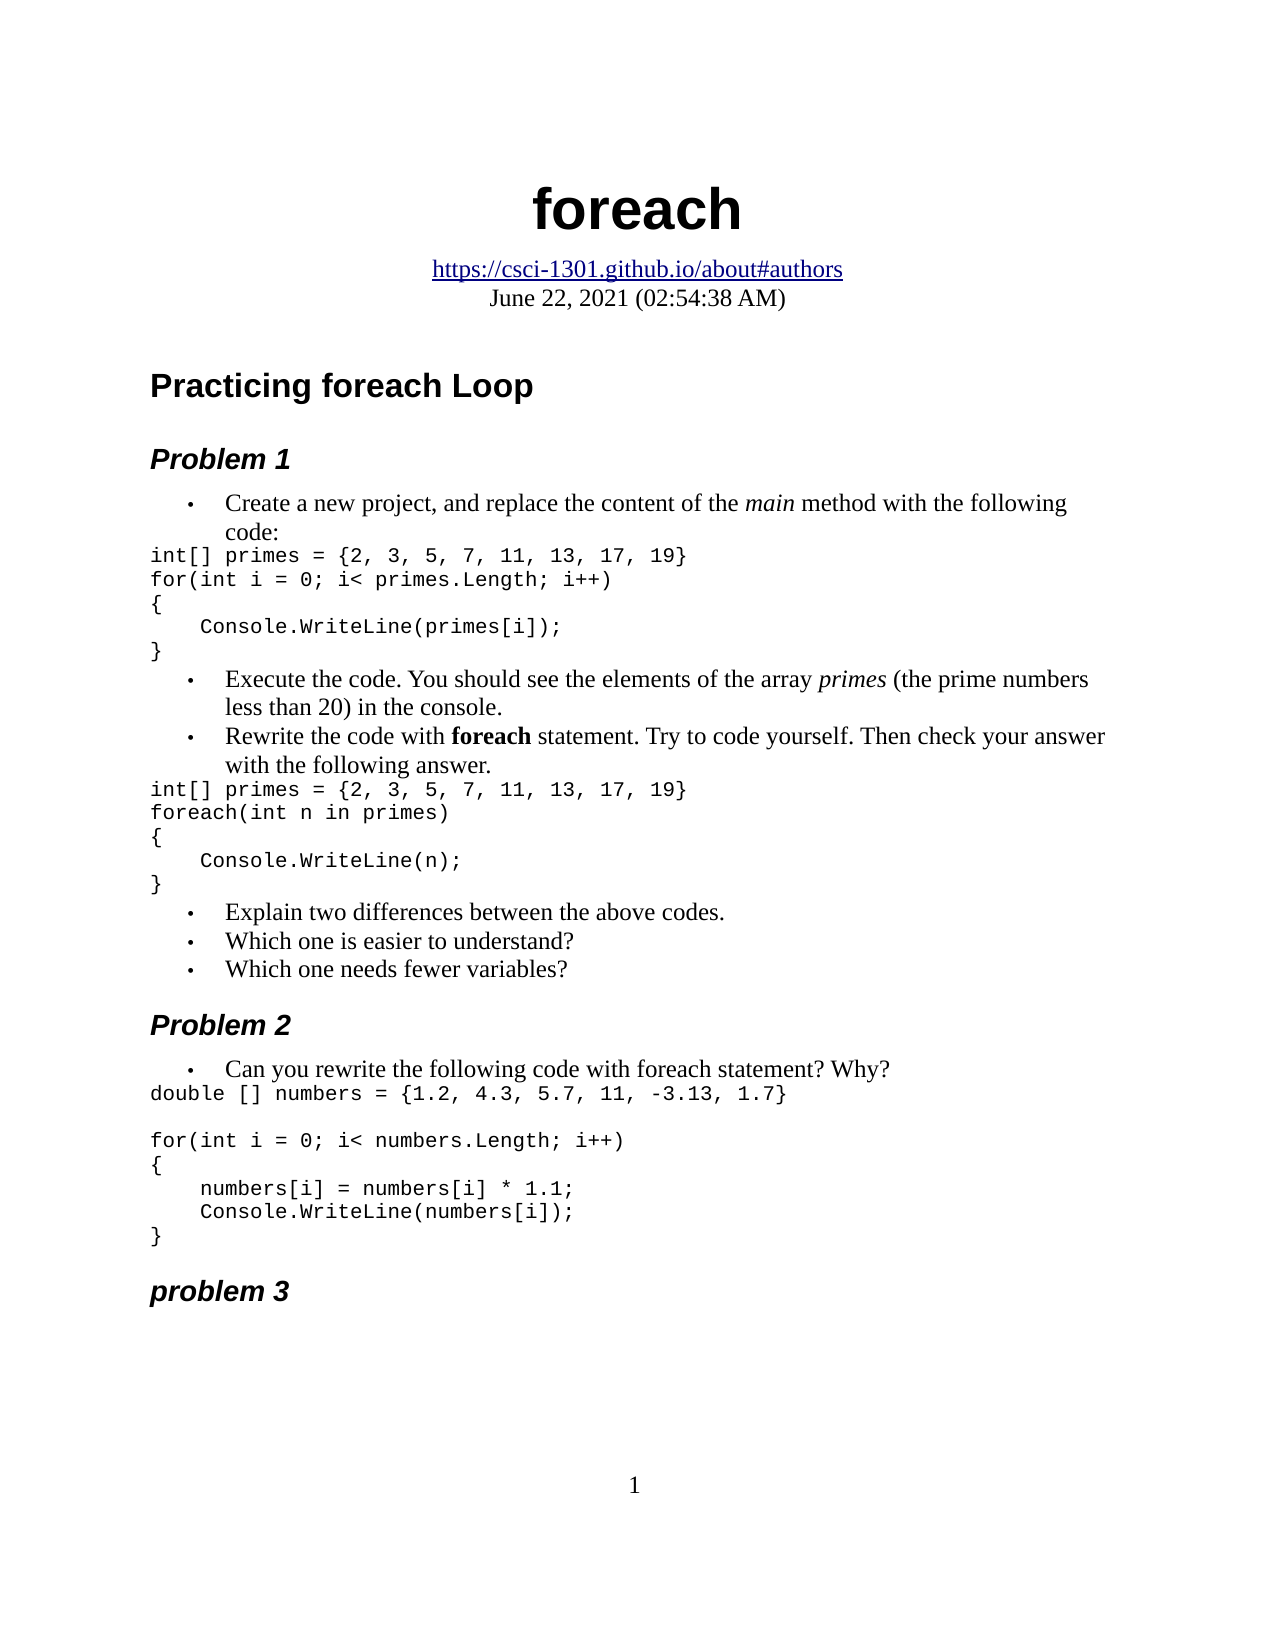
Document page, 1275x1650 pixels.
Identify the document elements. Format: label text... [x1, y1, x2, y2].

text numbers[i] = numbers[i] * 1.1; [150, 1178, 1125, 1201]
text } [150, 640, 1125, 664]
text { [150, 826, 1125, 850]
list Which one needs fewer variables? [187, 954, 1125, 983]
list Can you rewrite the following code with foreach statement? Why? [187, 1054, 1125, 1083]
title foreach [150, 175, 1125, 242]
list Rewrite the code with foreach statement. Try to code yourself. Then check your answer with the following answer. [187, 721, 1125, 779]
text double [] numbers = {1.2, 4.3, 5.7, 11, -3.13, 1.7} [150, 1083, 1125, 1107]
text Console.WriteLine(n); [150, 850, 1125, 873]
text for(int i = 0; i< numbers.Length; i++) [150, 1130, 1125, 1154]
text int[] primes = {2, 3, 5, 7, 11, 13, 17, 19} [150, 546, 1125, 569]
subtitle Practicing foreach Loop [150, 366, 1125, 404]
text } [150, 1225, 1125, 1248]
list Create a new project, and replace the content of the main method with the following code: [187, 488, 1125, 546]
list Execute the code. You should see the elements of the array primes (the prime numbers less than 20) in the console. [187, 664, 1125, 721]
subtitle problem 3 [150, 1273, 1125, 1307]
text Console.WriteLine(primes[i]); [150, 616, 1125, 640]
text June 22, 2021 (02:54:38 AM) [150, 283, 1125, 312]
text { [150, 593, 1125, 616]
text for(int i = 0; i< primes.Length; i++) [150, 569, 1125, 593]
text Console.WriteLine(numbers[i]); [150, 1201, 1125, 1225]
list Which one is easier to understand? [187, 926, 1125, 954]
text https://csci-1301.github.io/about#authors [150, 254, 1125, 283]
subtitle Problem 2 [150, 1008, 1125, 1042]
list Explain two differences between the above codes. [187, 897, 1125, 926]
text } [150, 873, 1125, 897]
text int[] primes = {2, 3, 5, 7, 11, 13, 17, 19} [150, 779, 1125, 802]
text foreach(int n in primes) [150, 802, 1125, 826]
subtitle Problem 1 [150, 442, 1125, 476]
text { [150, 1154, 1125, 1178]
